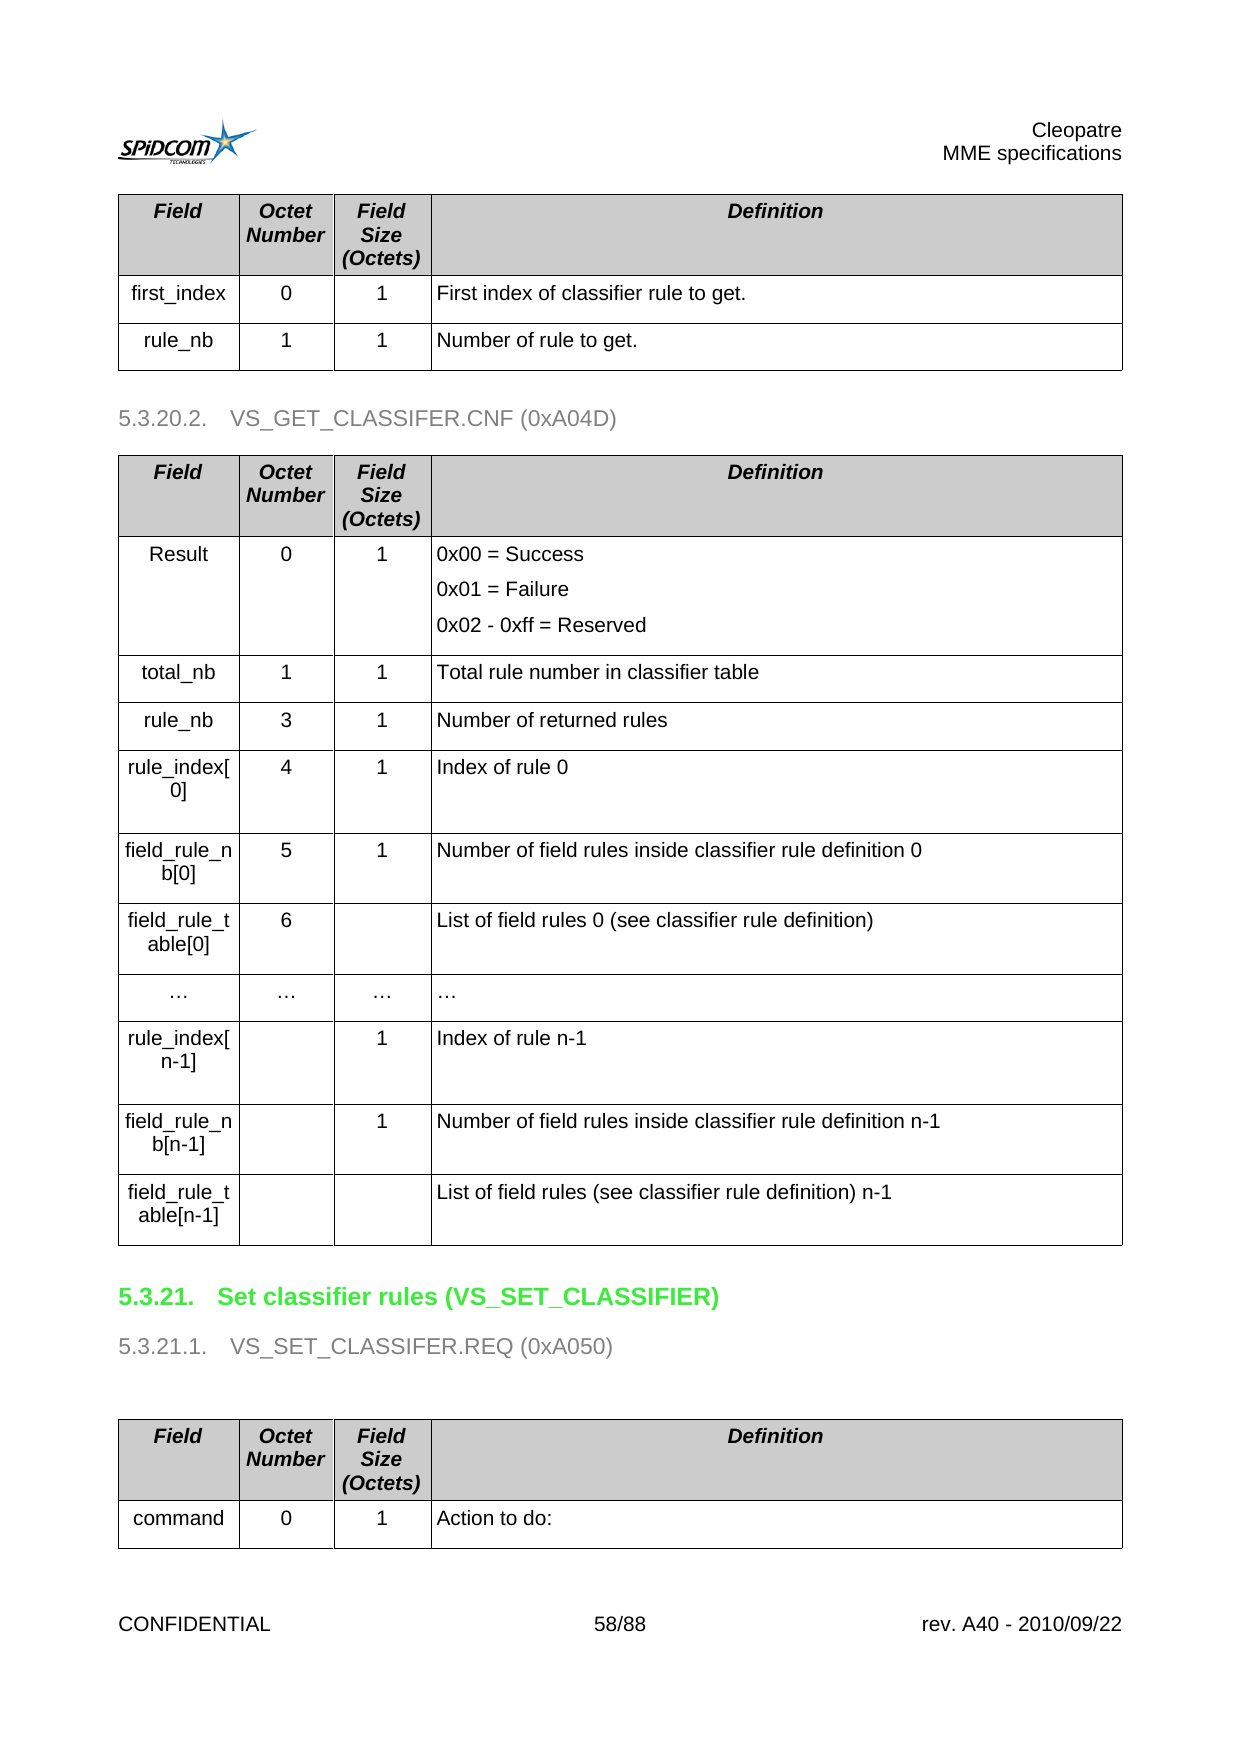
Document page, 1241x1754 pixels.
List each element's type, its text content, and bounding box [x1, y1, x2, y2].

table_cell [335, 1175, 431, 1245]
table_cell 0 [240, 276, 333, 323]
table_cell 1 [240, 324, 333, 370]
table_cell … [240, 975, 333, 1021]
table_cell 1 [335, 537, 431, 655]
table_cell … [432, 975, 1122, 1021]
picture [117, 118, 258, 165]
table_header Field [119, 456, 239, 536]
table_cell [240, 1175, 333, 1245]
table_cell Number of field rules inside classifier rule definition n-1 [432, 1105, 1122, 1174]
table_cell rule_index[0] [119, 751, 239, 833]
table_cell Index of rule n-1 [432, 1022, 1122, 1104]
table_cell Total rule number in classifier table [432, 656, 1122, 702]
table_cell [335, 904, 431, 974]
table_cell 4 [240, 751, 333, 833]
table_cell 0 [240, 1501, 333, 1548]
table_cell List of field rules (see classifier rule definition) n-1 [432, 1175, 1122, 1245]
table_cell Action to do: [432, 1501, 1122, 1548]
table_cell total_nb [119, 656, 239, 702]
table_cell 1 [335, 276, 431, 323]
table_header Field Size (Octets) [335, 195, 431, 275]
table_cell Number of field rules inside classifier rule definition 0 [432, 834, 1122, 903]
table_cell 1 [335, 1022, 431, 1104]
table_cell Number of returned rules [432, 703, 1122, 750]
table_cell Result [119, 537, 239, 655]
table_cell First index of classifier rule to get. [432, 276, 1122, 323]
table_header Field Size (Octets) [335, 456, 431, 536]
table_header Field Size (Octets) [335, 1420, 431, 1500]
table_header Definition [432, 456, 1122, 536]
table_cell field_rule_table[n-1] [119, 1175, 239, 1245]
table_header Octet Number [240, 456, 333, 536]
table_cell field_rule_table[0] [119, 904, 239, 974]
table_cell 0 [240, 537, 333, 655]
table_cell 5 [240, 834, 333, 903]
table_cell Number of rule to get. [432, 324, 1122, 370]
table_header Octet Number [240, 1420, 333, 1500]
table_cell 1 [335, 656, 431, 702]
table_cell [240, 1022, 333, 1104]
table_cell … [119, 975, 239, 1021]
table_cell … [335, 975, 431, 1021]
table_cell 1 [240, 656, 333, 702]
table_header Field [119, 1420, 239, 1500]
table_cell field_rule_nb[0] [119, 834, 239, 903]
table_header Definition [432, 195, 1122, 275]
table_cell field_rule_nb[n-1] [119, 1105, 239, 1174]
table_cell Index of rule 0 [432, 751, 1122, 833]
table_header Definition [432, 1420, 1122, 1500]
table_cell 0x00 = Success 0x01 = Failure 0x02 - 0xff = Reserved [432, 537, 1122, 655]
table_cell 1 [335, 324, 431, 370]
table_cell 6 [240, 904, 333, 974]
table_cell first_index [119, 276, 239, 323]
table_cell rule_nb [119, 703, 239, 750]
table_cell [240, 1105, 333, 1174]
table_cell rule_nb [119, 324, 239, 370]
subtitle VS_GET_CLASSIFER.CNF (0xA04D) [118, 406, 1122, 431]
subtitle Set classifier rules (VS_SET_CLASSIFIER) [118, 1282, 1122, 1310]
table_cell 1 [335, 751, 431, 833]
subtitle VS_SET_CLASSIFER.REQ (0xA050) [118, 1334, 1122, 1359]
table_cell List of field rules 0 (see classifier rule definition) [432, 904, 1122, 974]
table_cell 1 [335, 1105, 431, 1174]
table_cell 3 [240, 703, 333, 750]
table_header Field [119, 195, 239, 275]
table_cell command [119, 1501, 239, 1548]
table_cell rule_index[n-1] [119, 1022, 239, 1104]
table_cell 1 [335, 834, 431, 903]
table_cell 1 [335, 703, 431, 750]
table_cell 1 [335, 1501, 431, 1548]
table_header Octet Number [240, 195, 333, 275]
